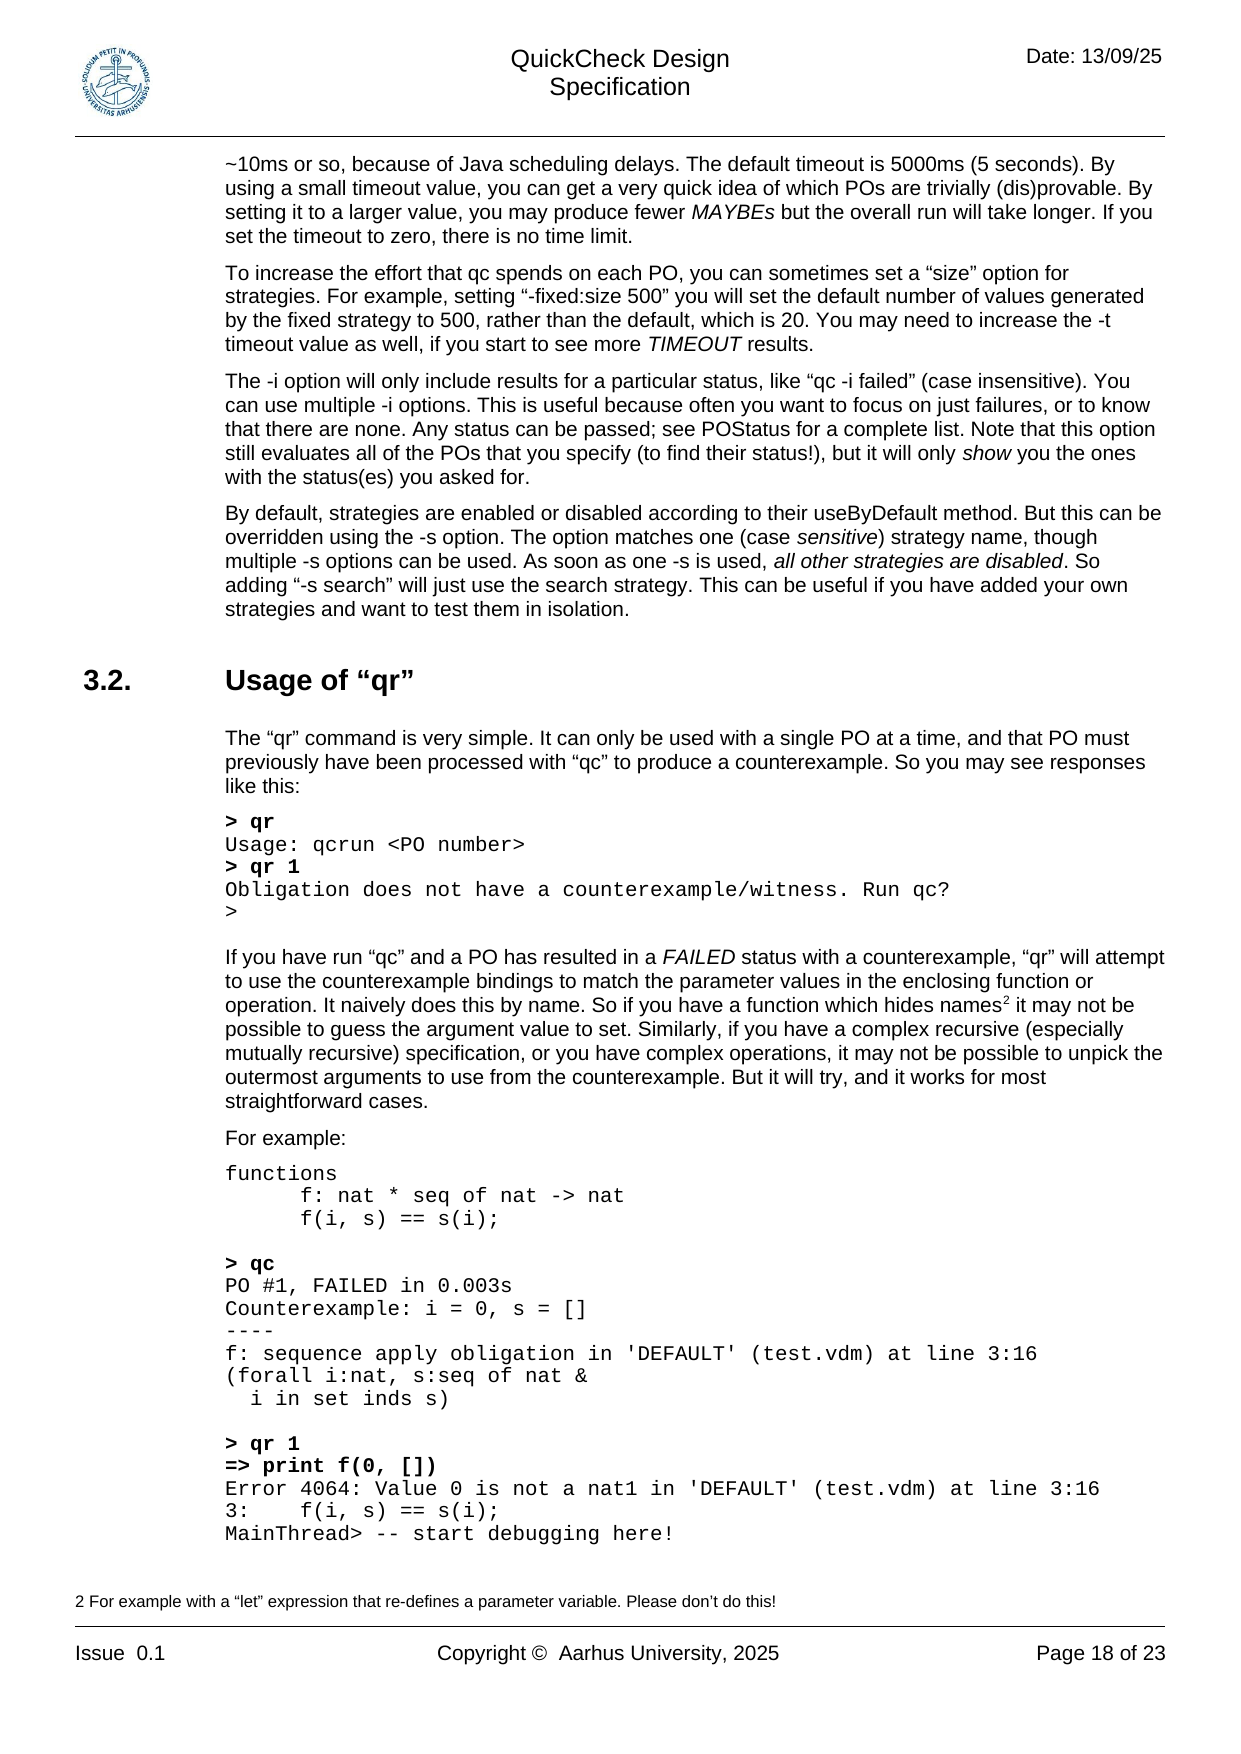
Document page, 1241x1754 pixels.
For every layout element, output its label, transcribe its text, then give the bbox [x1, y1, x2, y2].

text f: nat * seq of nat -> nat [225, 1185, 1165, 1207]
text PO #1, FAILED in 0.003s [225, 1275, 1165, 1297]
subtitle Usage of “qr” [75, 664, 1165, 696]
text 3: f(i, s) == s(i); [225, 1500, 1165, 1522]
text f: sequence apply obligation in 'DEFAULT' (test.vdm) at line 3:16 [225, 1342, 1165, 1365]
text f(i, s) == s(i); [225, 1207, 1165, 1230]
text Counterexample: i = 0, s = [] [225, 1297, 1165, 1320]
text The “qr” command is very simple. It can only be used with a single PO at a time, and that PO must previously have been processed with “qc” to produce a counterexample. So you may see responses like this: [225, 726, 1165, 798]
text > qr 1 [225, 1432, 1165, 1455]
text To increase the effort that qc spends on each PO, you can sometimes set a “size” option for strategies. For example, setting “-fixed:size 500” you will set the default number of values generated by the fixed strategy to 500, rather than the default, which is 20. You may need to increase the -t timeout value as well, if you start to see more TIMEOUT results. [225, 261, 1165, 357]
text MainThread> -- start debugging here! [225, 1522, 1165, 1545]
text By default, strategies are enabled or disabled according to their useByDefault method. But this can be overridden using the -s option. The option matches one (case sensitive) strategy name, though multiple -s options can be used. As soon as one -s is used, all other strategies are disabled. So adding “-s search” will just use the search strategy. This can be useful if you have added your own strategies and want to test them in isolation. [225, 501, 1165, 621]
text ---- [225, 1320, 1165, 1342]
text > qc [225, 1252, 1165, 1275]
text > qr 1 [225, 856, 1165, 878]
text > [225, 901, 1165, 923]
text For example: [225, 1126, 1165, 1150]
text (forall i:nat, s:seq of nat & [225, 1365, 1165, 1387]
text => print f(0, []) [225, 1455, 1165, 1477]
text Obligation does not have a counterexample/witness. Run qc? [225, 878, 1165, 901]
text Error 4064: Value 0 is not a nat1 in 'DEFAULT' (test.vdm) at line 3:16 [225, 1477, 1165, 1500]
text If you have run “qc” and a PO has resulted in a FAILED status with a counterexample, “qr” will attempt to use the counterexample bindings to match the parameter values in the enclosing function or operation. It naively does this by name. So if you have a function which hides names it may not be possible to guess the argument value to set. Similarly, if you have a complex recursive (especially mutually recursive) specification, or you have complex operations, it may not be possible to unpick the outermost arguments to use from the counterexample. But it will try, and it works for most straightforward cases. [225, 946, 1165, 1113]
text The -i option will only include results for a particular status, like “qc -i failed” (case insensitive). You can use multiple -i options. This is useful because often you want to focus on just failures, or to know that there are none. Any status can be passed; see POStatus for a complete list. Note that this option still evaluates all of the POs that you specify (to find their status!), but it will only show you the ones with the status(es) you asked for. [225, 369, 1165, 489]
text For example with a “let” expression that re-defines a parameter variable. Please don’t do this! [75, 1592, 1165, 1611]
text functions [225, 1162, 1165, 1185]
text ~10ms or so, because of Java scheduling delays. The default timeout is 5000ms (5 seconds). By using a small timeout value, you can get a very quick idea of which POs are trivially (dis)provable. By setting it to a larger value, you may produce fewer MAYBEs but the overall run will take longer. If you set the timeout to zero, there is no time limit. [225, 152, 1165, 248]
text Usage: qcrun <PO number> [225, 833, 1165, 856]
text i in set inds s) [225, 1387, 1165, 1410]
picture [78, 44, 153, 120]
text > qr [225, 811, 1165, 833]
